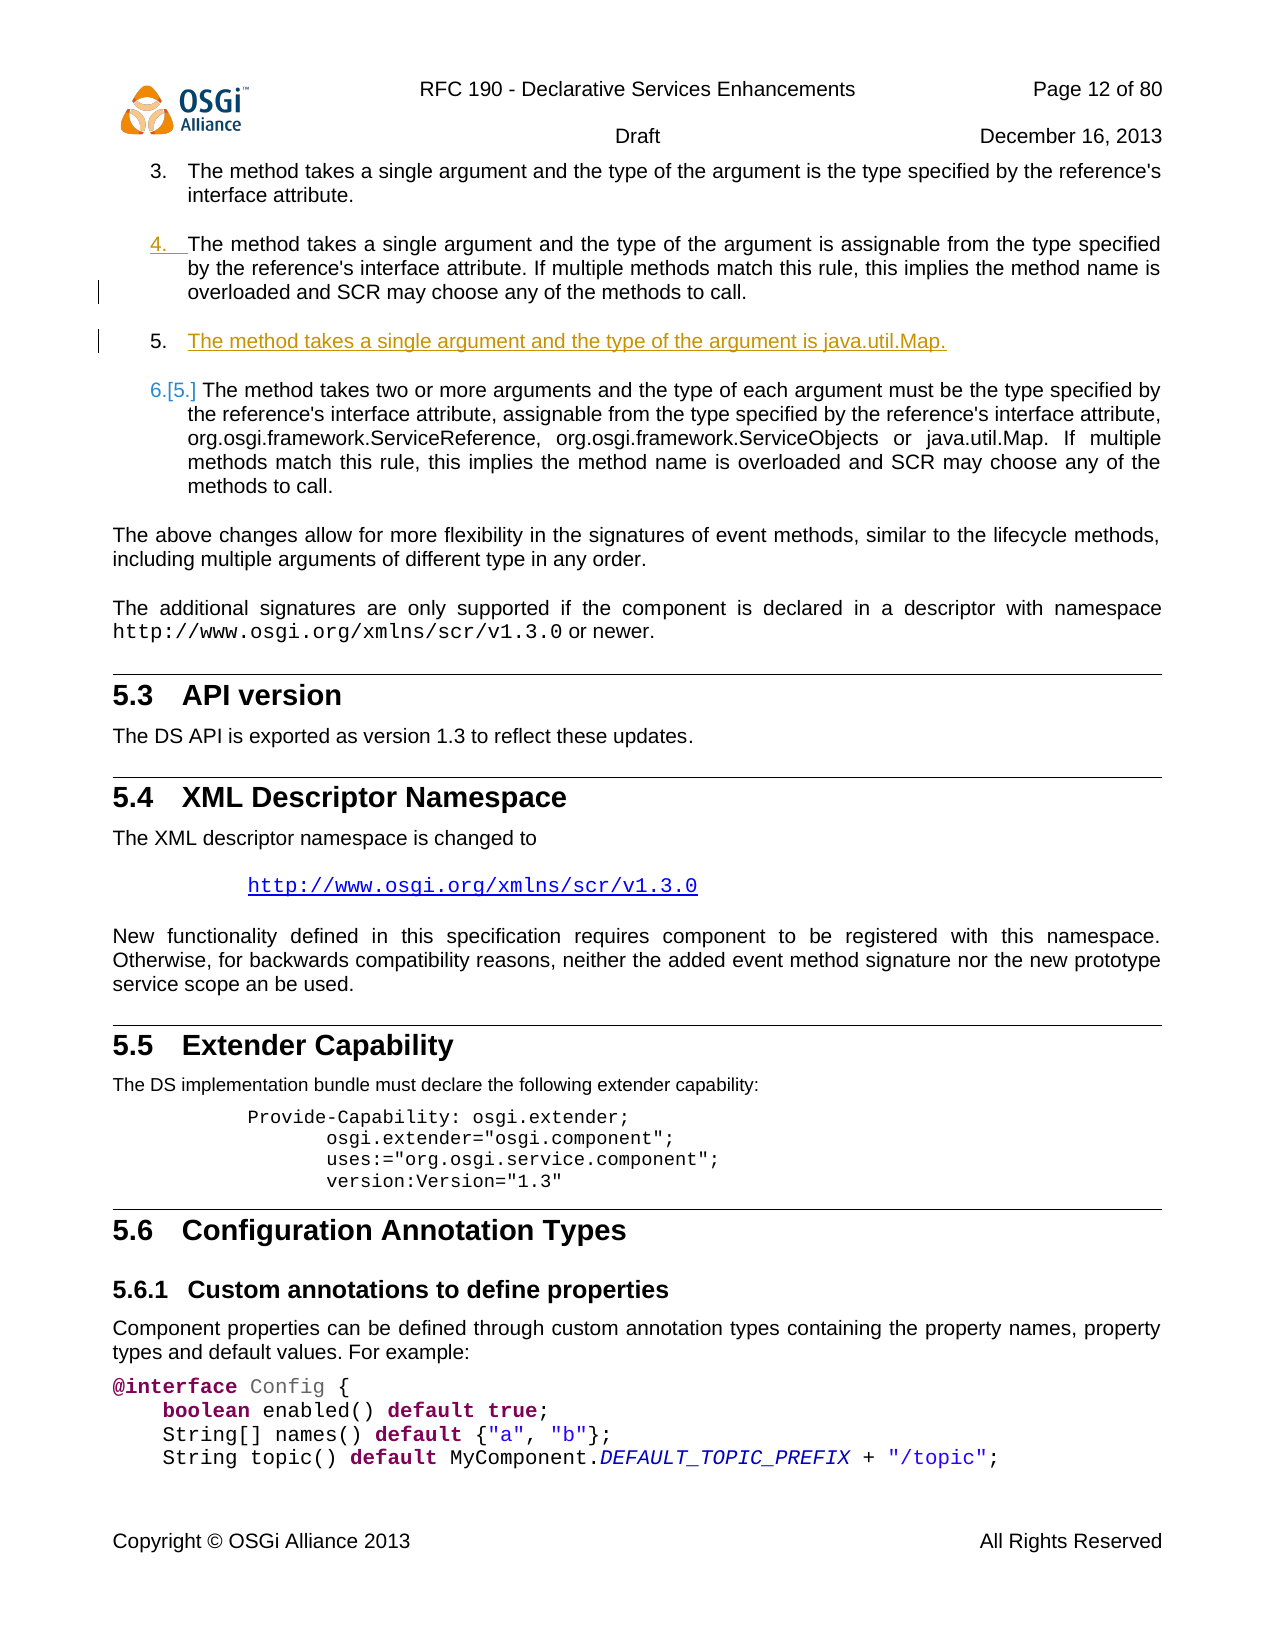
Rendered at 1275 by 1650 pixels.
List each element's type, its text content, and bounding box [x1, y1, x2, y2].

list The method takes a single argument and the type of the argument is java.util.Map. [150, 329, 1162, 353]
picture [113, 78, 257, 142]
text Provide-Capability: osgi.extender; [247, 1108, 1162, 1129]
subtitle XML Descriptor Namespace [112, 778, 1162, 813]
text osgi.extender="osgi.component"; [247, 1129, 1162, 1150]
text http://www.osgi.org/xmlns/scr/v1.3.0 [247, 875, 1162, 898]
text version:Version="1.3" [247, 1171, 1162, 1193]
subtitle Custom annotations to define properties [112, 1275, 1162, 1303]
text The DS implementation bundle must declare the following extender capability: [112, 1074, 1162, 1095]
subtitle API version [112, 675, 1162, 711]
list The method takes a single argument and the type of the argument is the type specified by the reference's interface attribute. [150, 159, 1162, 207]
text Component properties can be defined through custom annotation types containing the property names, property types and default values. For example: [112, 1316, 1162, 1364]
text String[] names() default {"a", "b"}; [112, 1424, 1162, 1447]
list The method takes a single argument and the type of the argument is assignable from the type specified by the reference's interface attribute. If multiple methods match this rule, this implies the method name is overloaded and SCR may choose any of the methods to call. [150, 232, 1162, 304]
text The additional signatures are only supported if the component is declared in a descriptor with namespace http://www.osgi.org/xmlns/scr/v1.3.0 or newer. [112, 595, 1162, 645]
text The above changes allow for more flexibility in the signatures of event methods, similar to the lifecycle methods, including multiple arguments of different type in any order. [112, 522, 1162, 570]
subtitle Configuration Annotation Types [112, 1210, 1162, 1246]
text The DS API is exported as version 1.3 to reflect these updates. [112, 723, 1162, 747]
subtitle Extender Capability [112, 1026, 1162, 1061]
text String topic() default MyComponent.DEFAULT_TOPIC_PREFIX + "/topic"; [112, 1447, 1162, 1471]
text New functionality defined in this specification requires component to be registered with this namespace. Otherwise, for backwards compatibility reasons, neither the added event method signature nor the new prototype service scope an be used. [112, 923, 1162, 995]
text The XML descriptor namespace is changed to [112, 826, 1162, 850]
text @interface Config { [112, 1376, 1162, 1400]
list The method takes two or more arguments and the type of each argument must be the type specified by the reference's interface attribute, assignable from the type specified by the reference's interface attribute, org.osgi.framework.ServiceReference, org.osgi.framework.ServiceObjects or java.util.Map. If multiple methods match this rule, this implies the method name is overloaded and SCR may choose any of the methods to call. [150, 378, 1162, 497]
text boolean enabled() default true; [112, 1400, 1162, 1424]
text uses:="org.osgi.service.component"; [247, 1150, 1162, 1171]
